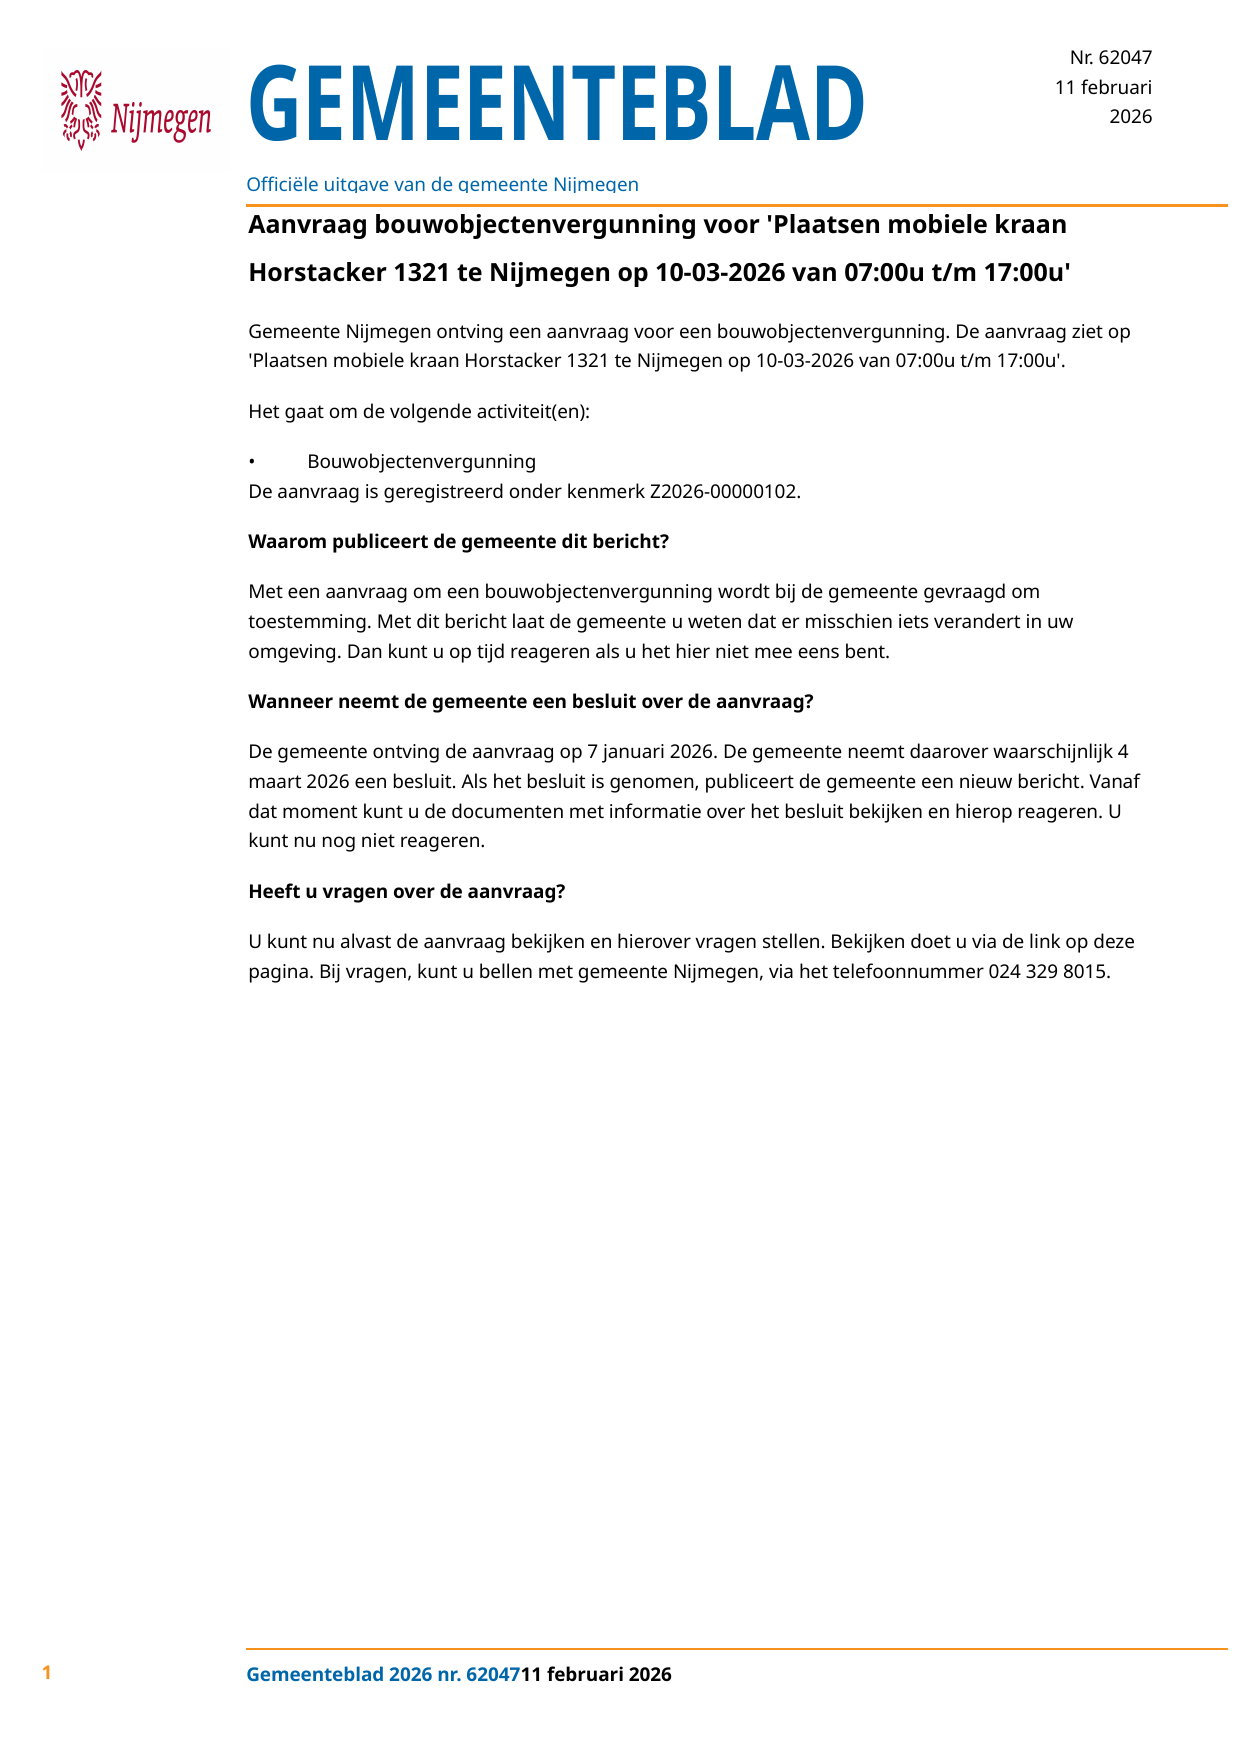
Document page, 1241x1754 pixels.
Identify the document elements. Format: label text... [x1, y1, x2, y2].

picture [41, 47, 231, 172]
text Heeft u vragen over de aanvraag? [248, 878, 1152, 904]
text Met een aanvraag om een bouwobjectenvergunning wordt bij de gemeente gevraagd om toestemming. Met dit bericht laat de gemeente u weten dat er misschien iets verandert in uw omgeving. Dan kunt u op tijd reageren als u het hier niet mee eens bent. [248, 579, 1152, 664]
text U kunt nu alvast de aanvraag bekijken en hierover vragen stellen. Bekijken doet u via de link op deze pagina. Bij vragen, kunt u bellen met gemeente Nijmegen, via het telefoonnummer 024 329 8015. [248, 928, 1152, 984]
text De gemeente ontving de aanvraag op 7 januari 2026. De gemeente neemt daarover waarschijnlijk 4 maart 2026 een besluit. Als het besluit is genomen, publiceert de gemeente een nieuw bericht. Vanaf dat moment kunt u de documenten met informatie over het besluit bekijken en hierop reageren. U kunt nu nog niet reageren. [248, 739, 1152, 853]
text Waarom publiceert de gemeente dit bericht? [248, 528, 1152, 554]
text Wanneer neemt de gemeente een besluit over de aanvraag? [248, 688, 1152, 714]
list Bouwobjectenvergunning [248, 448, 1152, 474]
text Aanvraag bouwobjectenvergunning voor 'Plaatsen mobiele kraan Horstacker 1321 te Nijmegen op 10-03-2026 van 07:00u t/m 17:00u' [248, 207, 1152, 288]
text De aanvraag is geregistreerd onder kenmerk Z2026-00000102. [248, 478, 1152, 504]
text Het gaat om de volgende activiteit(en): [248, 398, 1152, 424]
text Gemeente Nijmegen ontving een aanvraag voor een bouwobjectenvergunning. De aanvraag ziet op 'Plaatsen mobiele kraan Horstacker 1321 te Nijmegen op 10-03-2026 van 07:00u t/m 17:00u'. [248, 318, 1152, 373]
